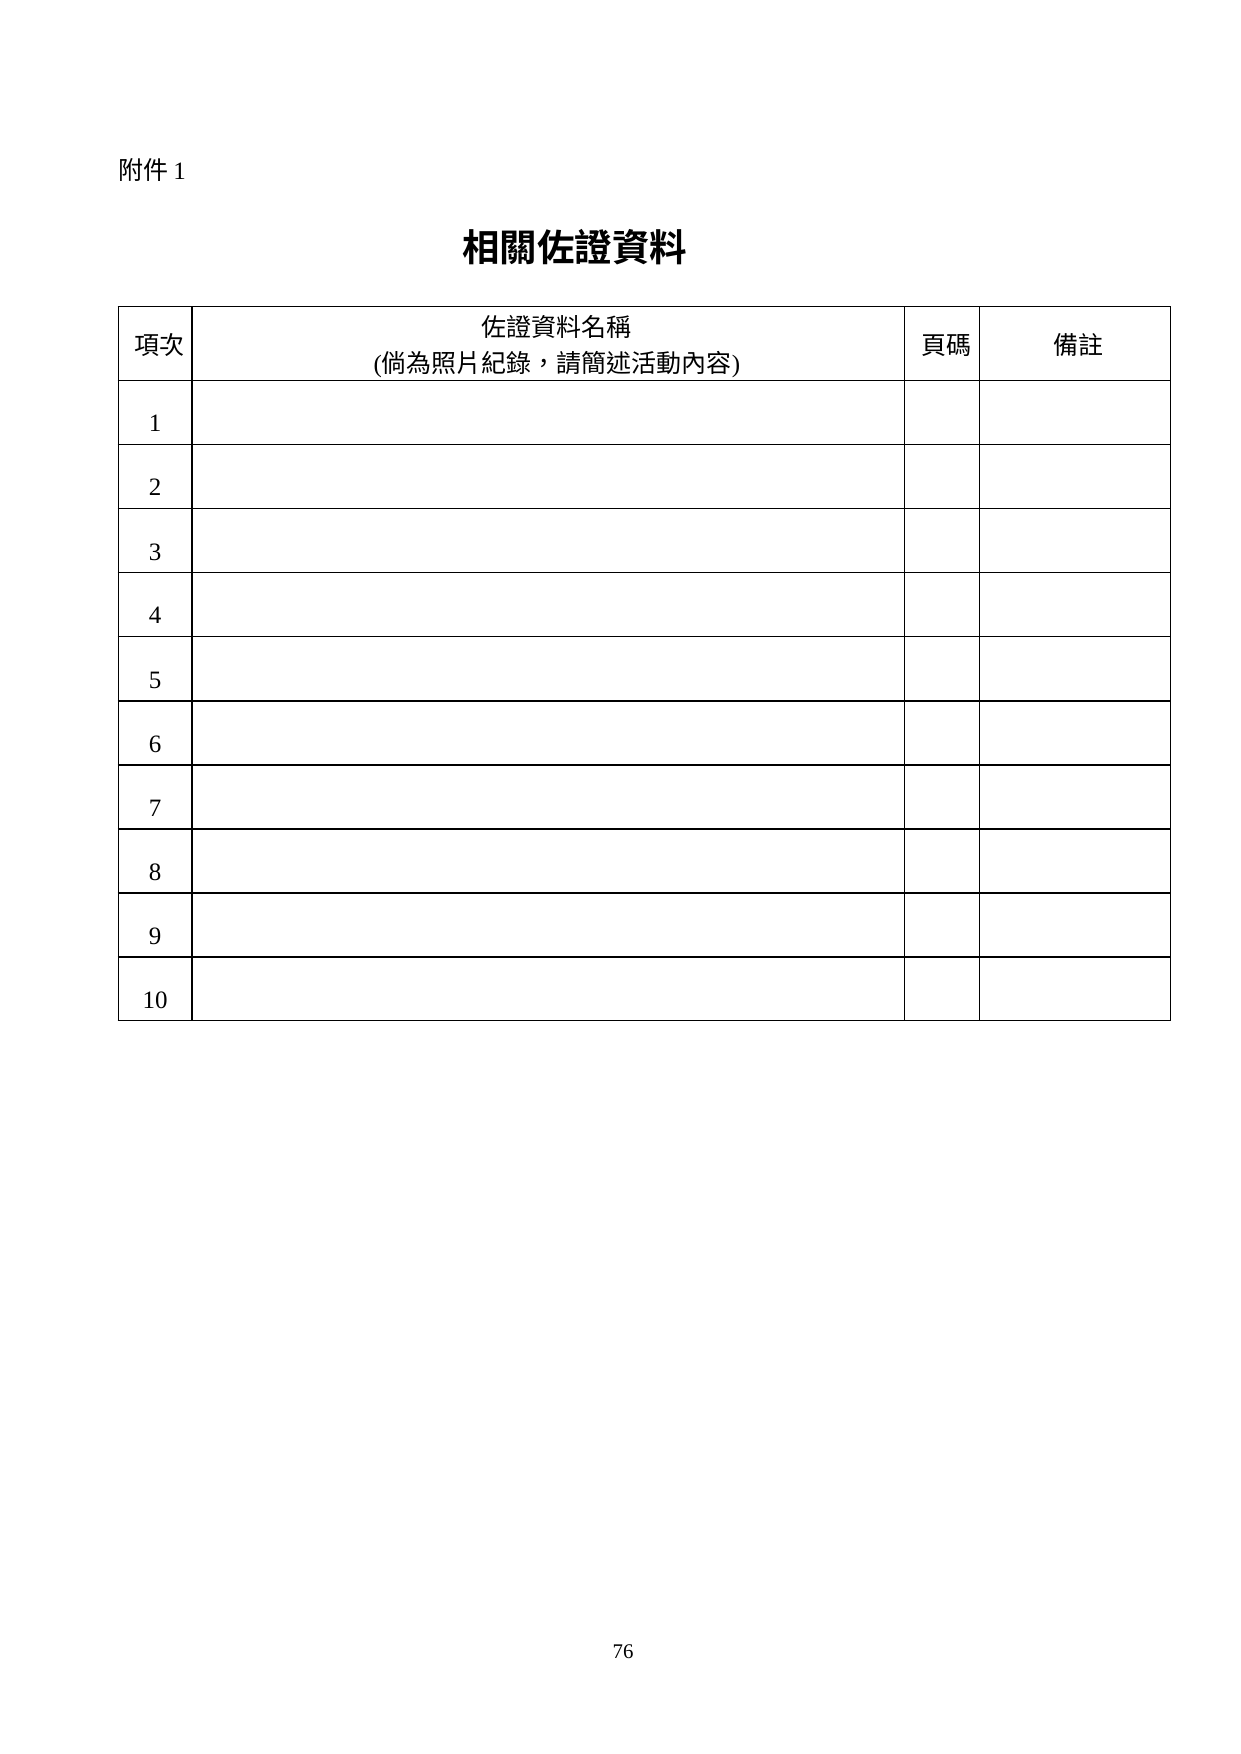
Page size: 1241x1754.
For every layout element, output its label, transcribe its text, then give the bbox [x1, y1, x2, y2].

table_header 備註 [980, 307, 1170, 379]
table_cell 7 [119, 766, 191, 828]
table_cell 1 [119, 381, 191, 444]
table_cell 4 [119, 573, 191, 636]
text 附件1 [118, 127, 1122, 189]
table_cell [905, 958, 979, 1020]
table_cell [980, 894, 1170, 956]
table_cell 3 [119, 509, 191, 572]
table_cell [193, 637, 904, 700]
table_cell 10 [119, 958, 191, 1020]
table_cell 5 [119, 637, 191, 700]
table_cell [905, 509, 979, 572]
table_cell [905, 766, 979, 828]
table_cell [980, 637, 1170, 700]
table_cell 6 [119, 702, 191, 764]
table_cell [980, 381, 1170, 444]
table_cell [193, 573, 904, 636]
table_cell [193, 445, 904, 508]
table_cell [980, 702, 1170, 764]
table_cell [980, 509, 1170, 572]
table_cell 8 [119, 830, 191, 892]
table_cell [193, 509, 904, 572]
table_cell [193, 702, 904, 764]
table_cell 9 [119, 894, 191, 956]
table_cell 2 [119, 445, 191, 508]
table_cell [193, 830, 904, 892]
table_cell [193, 381, 904, 444]
table_header 項次 [119, 307, 191, 379]
table_cell [980, 573, 1170, 636]
table_cell [193, 958, 904, 1020]
table_cell [980, 830, 1170, 892]
table_cell [905, 445, 979, 508]
table_cell [905, 637, 979, 700]
table_cell [905, 573, 979, 636]
table_cell [980, 958, 1170, 1020]
text 相關佐證資料 [118, 218, 1031, 272]
table_cell [905, 381, 979, 444]
table_header 佐證資料名稱 (倘為照片紀錄，請簡述活動內容) [193, 307, 904, 379]
table_cell [980, 766, 1170, 828]
table_cell [193, 766, 904, 828]
table_cell [905, 894, 979, 956]
table_cell [980, 445, 1170, 508]
table_cell [905, 830, 979, 892]
table_header 頁碼 [905, 307, 979, 379]
table_cell [193, 894, 904, 956]
table_cell [905, 702, 979, 764]
